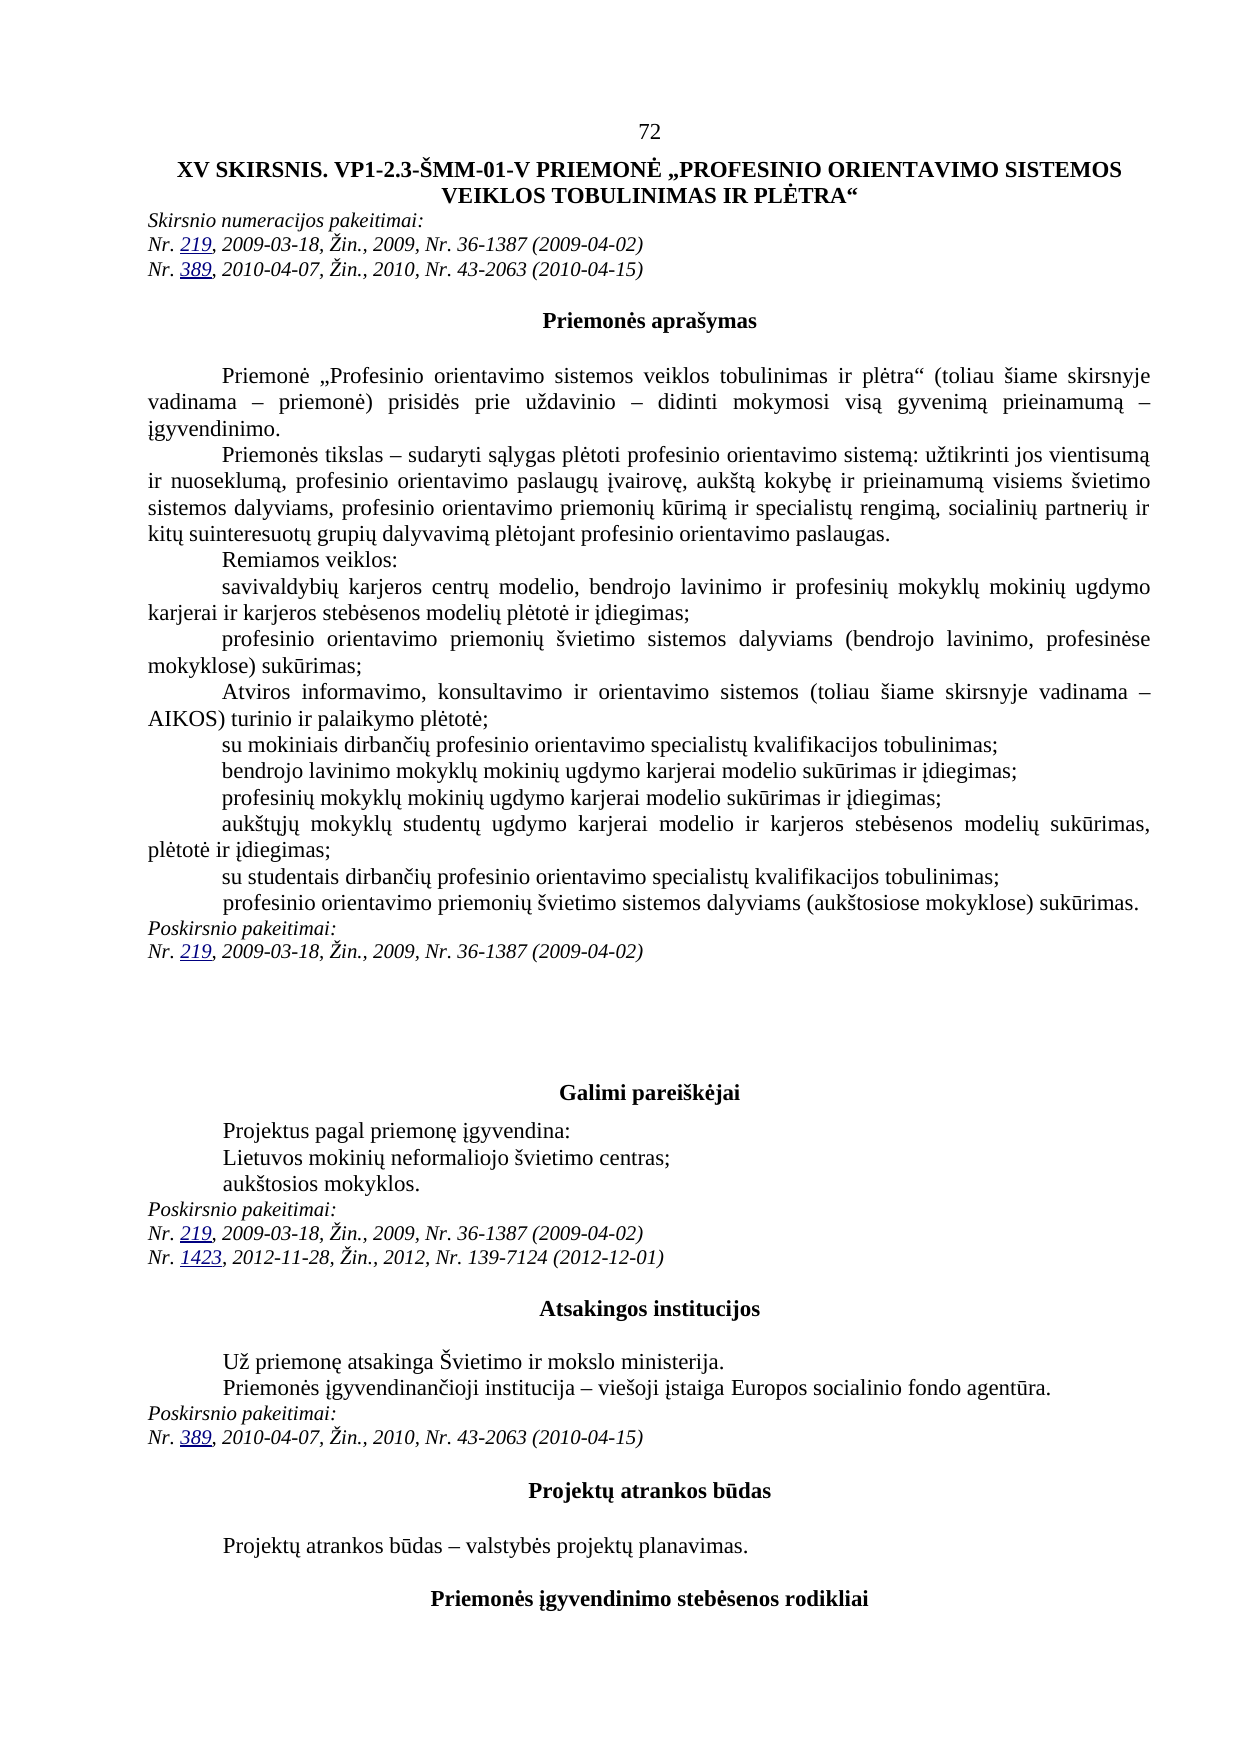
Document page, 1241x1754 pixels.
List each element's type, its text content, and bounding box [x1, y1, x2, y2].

text Priemonės aprašymas [148, 307, 1152, 333]
text Atviros informavimo, konsultavimo ir orientavimo sistemos (toliau šiame skirsnyje vadinama – AIKOS) turinio ir palaikymo plėtotė; [148, 678, 1152, 731]
text Atsakingos institucijos [148, 1295, 1152, 1322]
text profesinių mokyklų mokinių ugdymo karjerai modelio sukūrimas ir įdiegimas; [148, 784, 1152, 810]
text Skirsnio numeracijos pakeitimai: [148, 208, 1152, 232]
subtitle XV SKIRSNIS. VP1-2.3-ŠMM-01-V PRIEMONĖ „PROFESINIO ORIENTAVIMO SISTEMOS VEIKLOS TOBULINIMAS IR PLĖTRA“ [148, 156, 1152, 208]
text Nr. 219, 2009-03-18, Žin., 2009, Nr. 36-1387 (2009-04-02) [148, 232, 1152, 256]
text aukštosios mokyklos. [148, 1170, 1152, 1197]
text Galimi pareiškėjai [148, 1079, 1152, 1105]
text Nr. 219, 2009-03-18, Žin., 2009, Nr. 36-1387 (2009-04-02) [148, 1221, 1152, 1245]
text Projektų atrankos būdas – valstybės projektų planavimas. [185, 1533, 1152, 1559]
text Už priemonę atsakinga Švietimo ir mokslo ministerija. [148, 1348, 1152, 1374]
text aukštųjų mokyklų studentų ugdymo karjerai modelio ir karjeros stebėsenos modelių sukūrimas, plėtotė ir įdiegimas; [148, 810, 1152, 863]
text Poskirsnio pakeitimai: [148, 1197, 1152, 1221]
text Priemonės įgyvendinimo stebėsenos rodikliai [148, 1585, 1152, 1612]
text Nr. 219, 2009-03-18, Žin., 2009, Nr. 36-1387 (2009-04-02) [148, 939, 1152, 963]
text Nr. 389, 2010-04-07, Žin., 2010, Nr. 43-2063 (2010-04-15) [148, 256, 1152, 281]
text Poskirsnio pakeitimai: [148, 1401, 1152, 1425]
text Projektų atrankos būdas [148, 1477, 1152, 1504]
text Priemonės įgyvendinančioji institucija – viešoji įstaiga Europos socialinio fondo agentūra. [148, 1374, 1152, 1401]
text Remiamos veiklos: [148, 546, 1152, 573]
text Nr. 389, 2010-04-07, Žin., 2010, Nr. 43-2063 (2010-04-15) [148, 1425, 1152, 1449]
text bendrojo lavinimo mokyklų mokinių ugdymo karjerai modelio sukūrimas ir įdiegimas; [148, 757, 1152, 784]
text Priemonės tikslas – sudaryti sąlygas plėtoti profesinio orientavimo sistemą: užtikrinti jos vientisumą ir nuoseklumą, profesinio orientavimo paslaugų įvairovę, aukštą kokybę ir prieinamumą visiems švietimo sistemos dalyviams, profesinio orientavimo priemonių kūrimą ir specialistų rengimą, socialinių partnerių ir kitų suinteresuotų grupių dalyvavimą plėtojant profesinio orientavimo paslaugas. [148, 441, 1152, 546]
text Priemonė „Profesinio orientavimo sistemos veiklos tobulinimas ir plėtra“ (toliau šiame skirsnyje vadinama – priemonė) prisidės prie uždavinio – didinti mokymosi visą gyvenimą prieinamumą – įgyvendinimo. [148, 362, 1152, 441]
text Poskirsnio pakeitimai: [148, 915, 1152, 939]
text Projektus pagal priemonę įgyvendina: [148, 1118, 1152, 1144]
text su studentais dirbančių profesinio orientavimo specialistų kvalifikacijos tobulinimas; [148, 863, 1152, 889]
text profesinio orientavimo priemonių švietimo sistemos dalyviams (bendrojo lavinimo, profesinėse mokyklose) sukūrimas; [148, 626, 1152, 678]
text Nr. 1423, 2012-11-28, Žin., 2012, Nr. 139-7124 (2012-12-01) [148, 1245, 1152, 1269]
text Lietuvos mokinių neformaliojo švietimo centras; [148, 1144, 1152, 1170]
text su mokiniais dirbančių profesinio orientavimo specialistų kvalifikacijos tobulinimas; [148, 731, 1152, 757]
text profesinio orientavimo priemonių švietimo sistemos dalyviams (aukštosiose mokyklose) sukūrimas. [148, 889, 1152, 915]
text savivaldybių karjeros centrų modelio, bendrojo lavinimo ir profesinių mokyklų mokinių ugdymo karjerai ir karjeros stebėsenos modelių plėtotė ir įdiegimas; [148, 573, 1152, 626]
